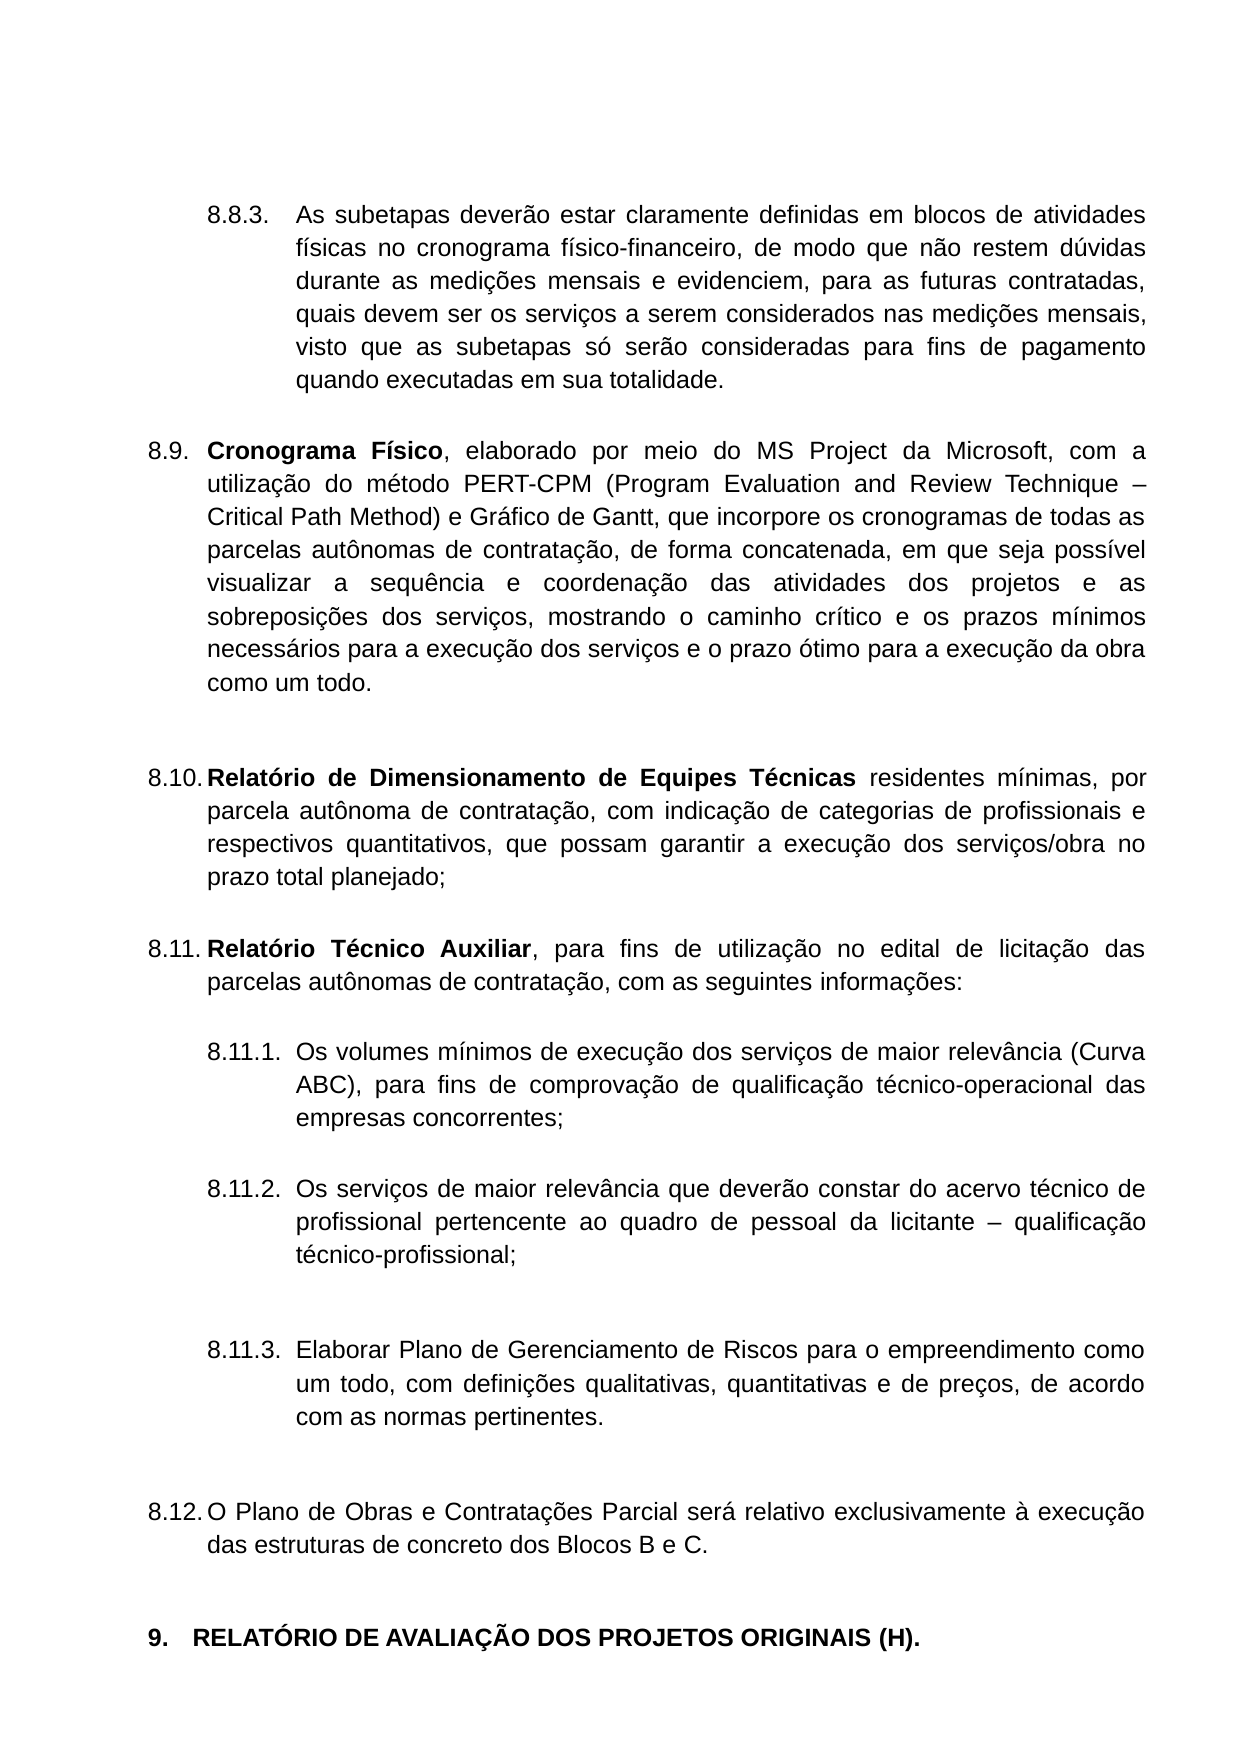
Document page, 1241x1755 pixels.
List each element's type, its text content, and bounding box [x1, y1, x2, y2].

list O Plano de Obras e Contratações Parcial será relativo exclusivamente à execução das estruturas de concreto dos Blocos B e C. [148, 1497, 1146, 1559]
subtitle RELATÓRIO DE AVALIAÇÃO DOS PROJETOS ORIGINAIS (H). [148, 1614, 1163, 1652]
list Os volumes mínimos de execução dos serviços de maior relevância (Curva ABC), para fins de comprovação de qualificação técnico-operacional das empresas concorrentes; [207, 1037, 1147, 1132]
list Cronograma Físico, elaborado por meio do MS Project da Microsoft, com a utilização do método PERT-CPM (Program Evaluation and Review Technique – Critical Path Method) e Gráfico de Gantt, que incorpore os cronogramas de todas as parcelas autônomas de contratação, de forma concatenada, em que seja possível visualizar a sequência e coordenação das atividades dos projetos e as sobreposições dos serviços, mostrando o caminho crítico e os prazos mínimos necessários para a execução dos serviços e o prazo ótimo para a execução da obra como um todo. [148, 436, 1147, 696]
list Relatório de Dimensionamento de Equipes Técnicas residentes mínimas, por parcela autônoma de contratação, com indicação de categorias de profissionais e respectivos quantitativos, que possam garantir a execução dos serviços/obra no prazo total planejado; [148, 763, 1147, 891]
list Elaborar Plano de Gerenciamento de Riscos para o empreendimento como um todo, com definições qualitativas, quantitativas e de preços, de acordo com as normas pertinentes. [207, 1336, 1146, 1430]
list Relatório Técnico Auxiliar, para fins de utilização no edital de licitação das parcelas autônomas de contratação, com as seguintes informações: [148, 934, 1147, 995]
list As subetapas deverão estar claramente definidas em blocos de atividades físicas no cronograma físico-financeiro, de modo que não restem dúvidas durante as medições mensais e evidenciem, para as futuras contratadas, quais devem ser os serviços a serem considerados nas medições mensais, visto que as subetapas só serão consideradas para fins de pagamento quando executadas em sua totalidade. [207, 200, 1147, 394]
list Os serviços de maior relevância que deverão constar do acervo técnico de profissional pertencente ao quadro de pessoal da licitante – qualificação técnico-profissional; [207, 1174, 1147, 1269]
